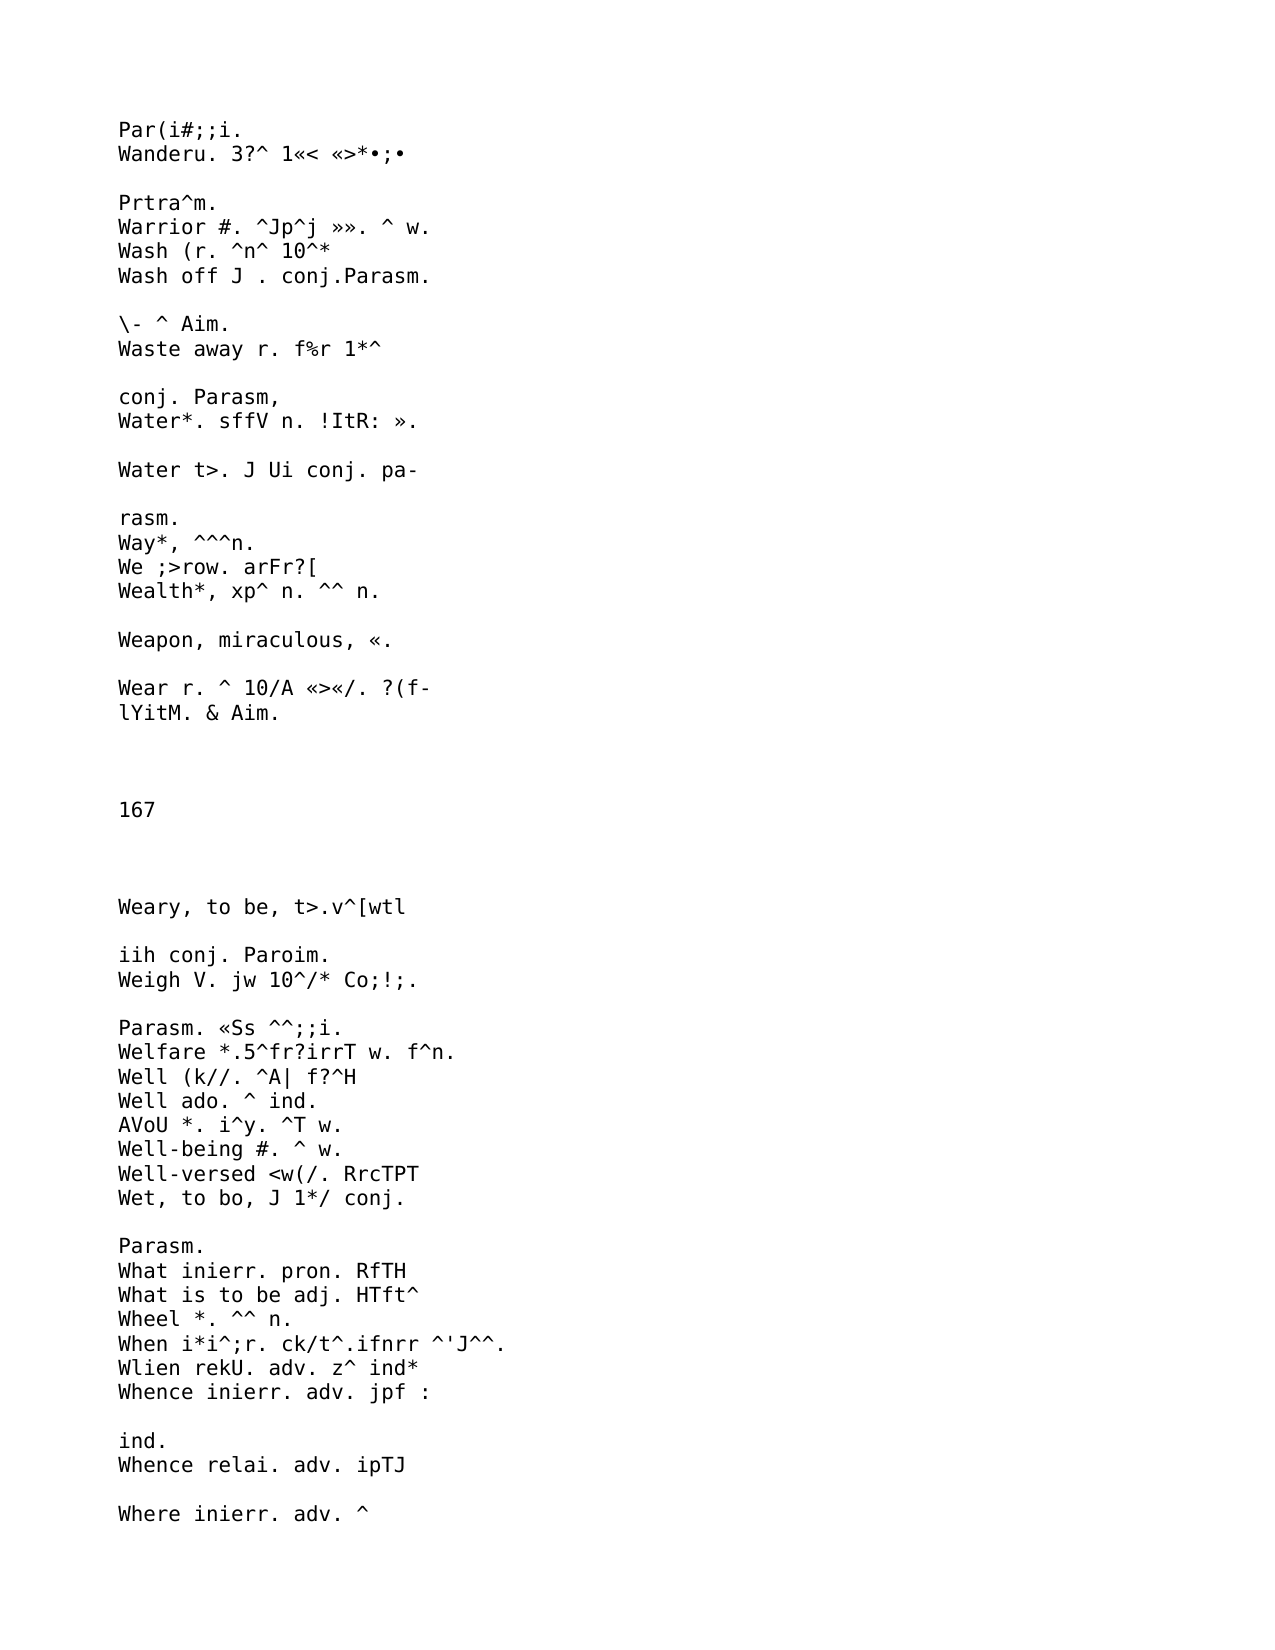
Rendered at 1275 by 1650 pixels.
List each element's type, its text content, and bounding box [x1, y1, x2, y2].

text \- ^ Aim. [118, 312, 1157, 337]
text Well-versed <w(/. RrcTPT [118, 1162, 1157, 1186]
text ind. [118, 1429, 1157, 1453]
text Well-being #. ^ w. [118, 1137, 1157, 1162]
text Parasm. «Ss ^^;;i. [118, 1016, 1157, 1040]
text Wheel *. ^^ n. [118, 1307, 1157, 1332]
text Wet, to bo, J 1*/ conj. [118, 1186, 1157, 1210]
text 167 [118, 798, 1157, 822]
text lYitM. & Aim. [118, 701, 1157, 725]
text Water t>. J Ui conj. pa- [118, 458, 1157, 482]
text Welfare *.5^fr?irrT w. f^n. [118, 1040, 1157, 1065]
text Par(i#;;i. [118, 118, 1157, 142]
text Wash off J . conj.Parasm. [118, 264, 1157, 288]
text Wear r. ^ 10/A «>«/. ?(f- [118, 676, 1157, 701]
text Way*, ^^^n. [118, 531, 1157, 555]
text iih conj. Paroim. [118, 943, 1157, 968]
text conj. Parasm, [118, 385, 1157, 409]
text Weapon, miraculous, «. [118, 628, 1157, 652]
text rasm. [118, 506, 1157, 531]
text Wlien rekU. adv. z^ ind* [118, 1356, 1157, 1380]
text Water*. sffV n. !ItR: ». [118, 409, 1157, 434]
text Weigh V. jw 10^/* Co;!;. [118, 968, 1157, 992]
text Parasm. [118, 1234, 1157, 1259]
text Prtra^m. [118, 191, 1157, 215]
text Well (k//. ^A| f?^H [118, 1065, 1157, 1089]
text AVoU *. i^y. ^T w. [118, 1113, 1157, 1137]
text Whence relai. adv. ipTJ [118, 1453, 1157, 1477]
text Wash (r. ^n^ 10^* [118, 239, 1157, 264]
text Waste away r. f%r 1*^ [118, 337, 1157, 361]
text We ;>row. arFr?[ [118, 555, 1157, 579]
text What inierr. pron. RfTH [118, 1259, 1157, 1283]
text Whence inierr. adv. jpf : [118, 1380, 1157, 1404]
text Weary, to be, t>.v^[wtl [118, 895, 1157, 919]
text Wealth*, xp^ n. ^^ n. [118, 579, 1157, 603]
text Wanderu. 3?^ 1«< «>*•;• [118, 142, 1157, 167]
text Well ado. ^ ind. [118, 1089, 1157, 1113]
text When i*i^;r. ck/t^.ifnrr ^'J^^. [118, 1332, 1157, 1356]
text Where inierr. adv. ^ [118, 1502, 1157, 1526]
text Warrior #. ^Jp^j »». ^ w. [118, 215, 1157, 239]
text What is to be adj. HTft^ [118, 1283, 1157, 1307]
